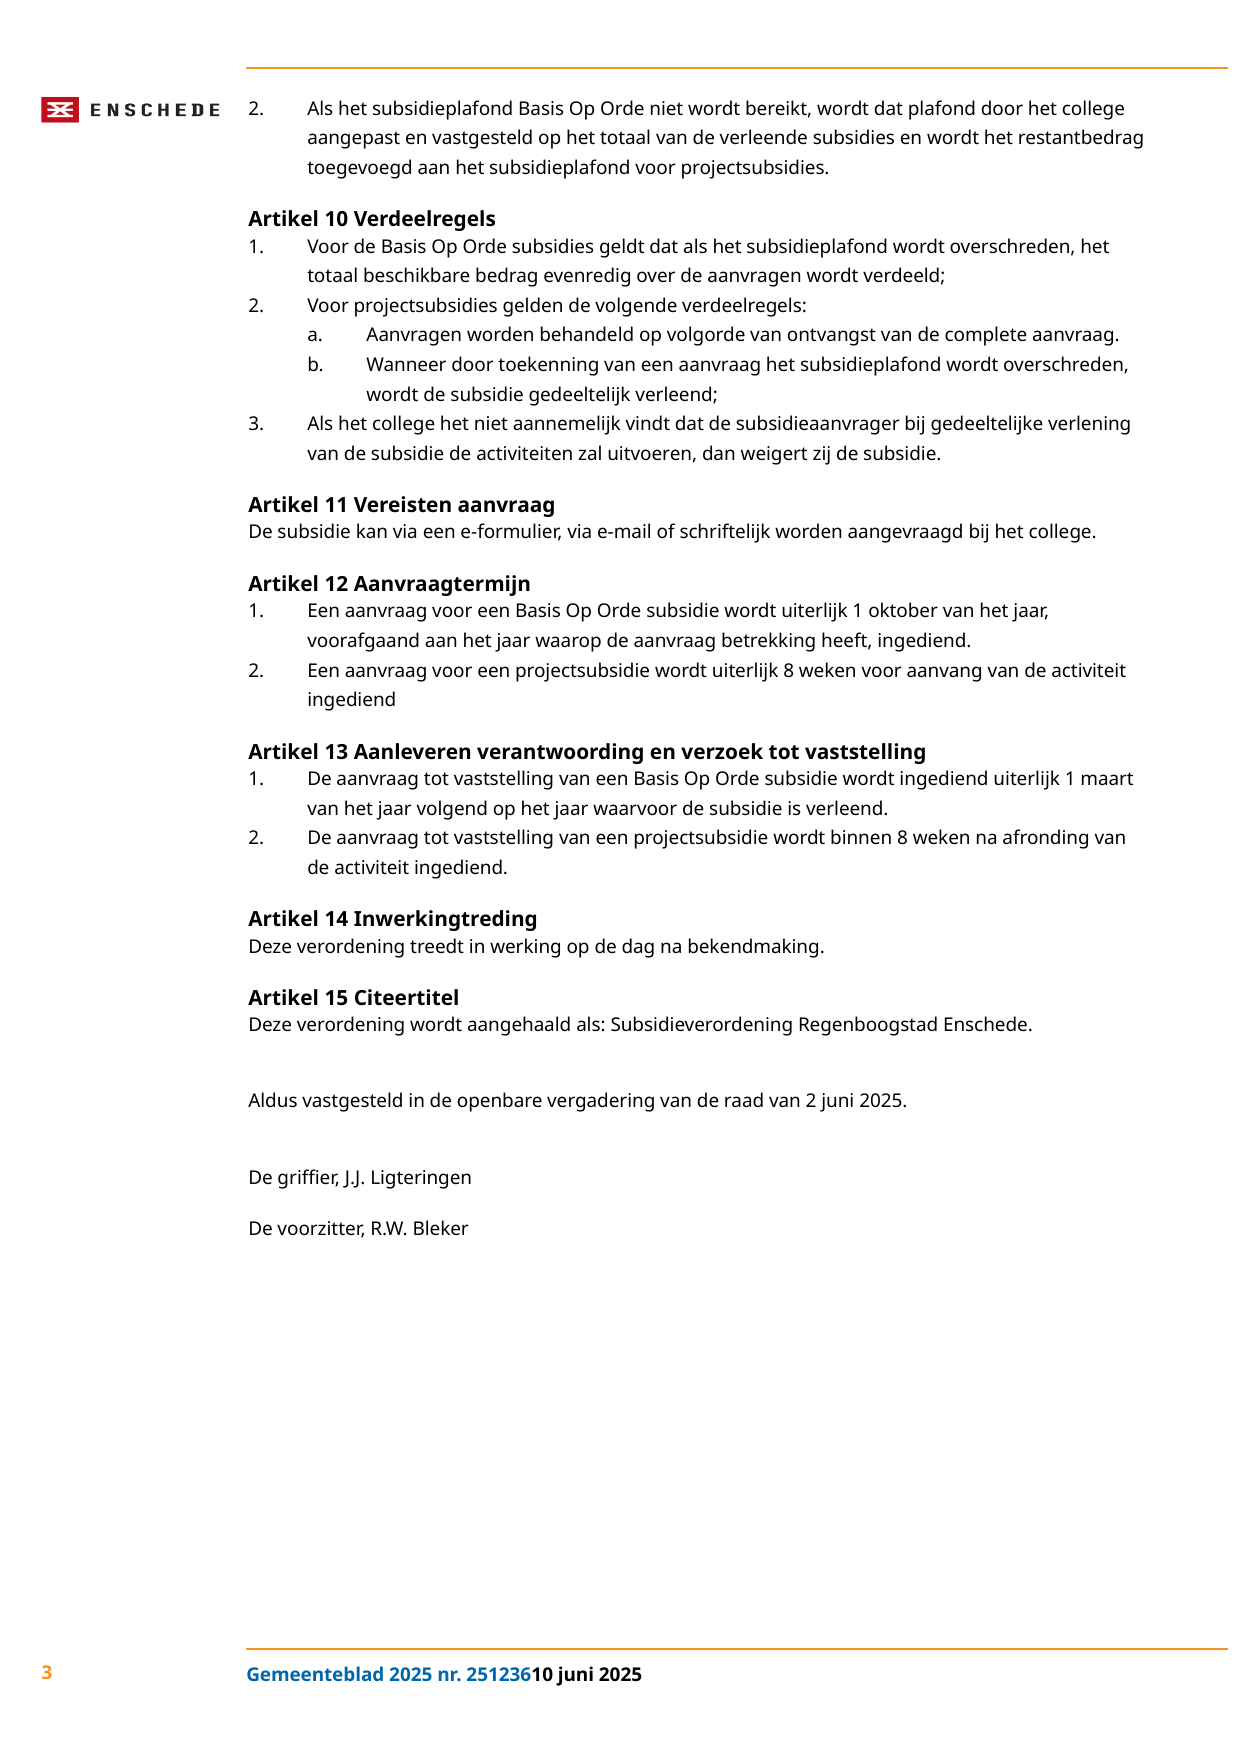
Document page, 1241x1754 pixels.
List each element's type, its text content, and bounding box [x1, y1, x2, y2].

list Wanneer door toekenning van een aanvraag het subsidieplafond wordt overschreden, wordt de subsidie gedeeltelijk verleend; [307, 351, 1152, 406]
list Voor de Basis Op Orde subsidies geldt dat als het subsidieplafond wordt overschreden, het totaal beschikbare bedrag evenredig over de aanvragen wordt verdeeld; [248, 233, 1152, 288]
list Als het subsidieplafond Basis Op Orde niet wordt bereikt, wordt dat plafond door het college aangepast en vastgesteld op het totaal van de verleende subsidies en wordt het restantbedrag toegevoegd aan het subsidieplafond voor projectsubsidies. [248, 95, 1152, 180]
list Aanvragen worden behandeld op volgorde van ontvangst van de complete aanvraag. [307, 322, 1152, 347]
text Artikel 15 Citeertitel [248, 983, 1152, 1012]
text Artikel 12 Aanvraagtermijn [248, 569, 1152, 598]
list Voor projectsubsidies gelden de volgende verdeelregels: [248, 292, 1152, 318]
text Artikel 10 Verdeelregels [248, 204, 1152, 233]
text De griffier, J.J. Ligteringen [248, 1164, 1152, 1190]
list Als het college het niet aannemelijk vindt dat de subsidieaanvrager bij gedeeltelijke verlening van de subsidie de activiteiten zal uitvoeren, dan weigert zij de subsidie. [248, 410, 1152, 466]
text Artikel 13 Aanleveren verantwoording en verzoek tot vaststelling [248, 737, 1152, 765]
text De subsidie kan via een e-formulier, via e-mail of schriftelijk worden aangevraagd bij het college. [248, 519, 1152, 544]
text Artikel 11 Vereisten aanvraag [248, 490, 1152, 519]
list De aanvraag tot vaststelling van een projectsubsidie wordt binnen 8 weken na afronding van de activiteit ingediend. [248, 824, 1152, 880]
text Aldus vastgesteld in de openbare vergadering van de raad van 2 juni 2025. [248, 1087, 1152, 1113]
list Een aanvraag voor een Basis Op Orde subsidie wordt uiterlijk 1 oktober van het jaar, voorafgaand aan het jaar waarop de aanvraag betrekking heeft, ingediend. [248, 598, 1152, 653]
list De aanvraag tot vaststelling van een Basis Op Orde subsidie wordt ingediend uiterlijk 1 maart van het jaar volgend op het jaar waarvoor de subsidie is verleend. [248, 765, 1152, 821]
text Deze verordening treedt in werking op de dag na bekendmaking. [248, 933, 1152, 958]
text Deze verordening wordt aangehaald als: Subsidieverordening Regenboogstad Enschede. [248, 1012, 1152, 1037]
text De voorzitter, R.W. Bleker [248, 1216, 1152, 1241]
list Een aanvraag voor een projectsubsidie wordt uiterlijk 8 weken voor aanvang van de activiteit ingediend [248, 657, 1152, 712]
text Artikel 14 Inwerkingtreding [248, 904, 1152, 933]
picture [41, 47, 231, 172]
